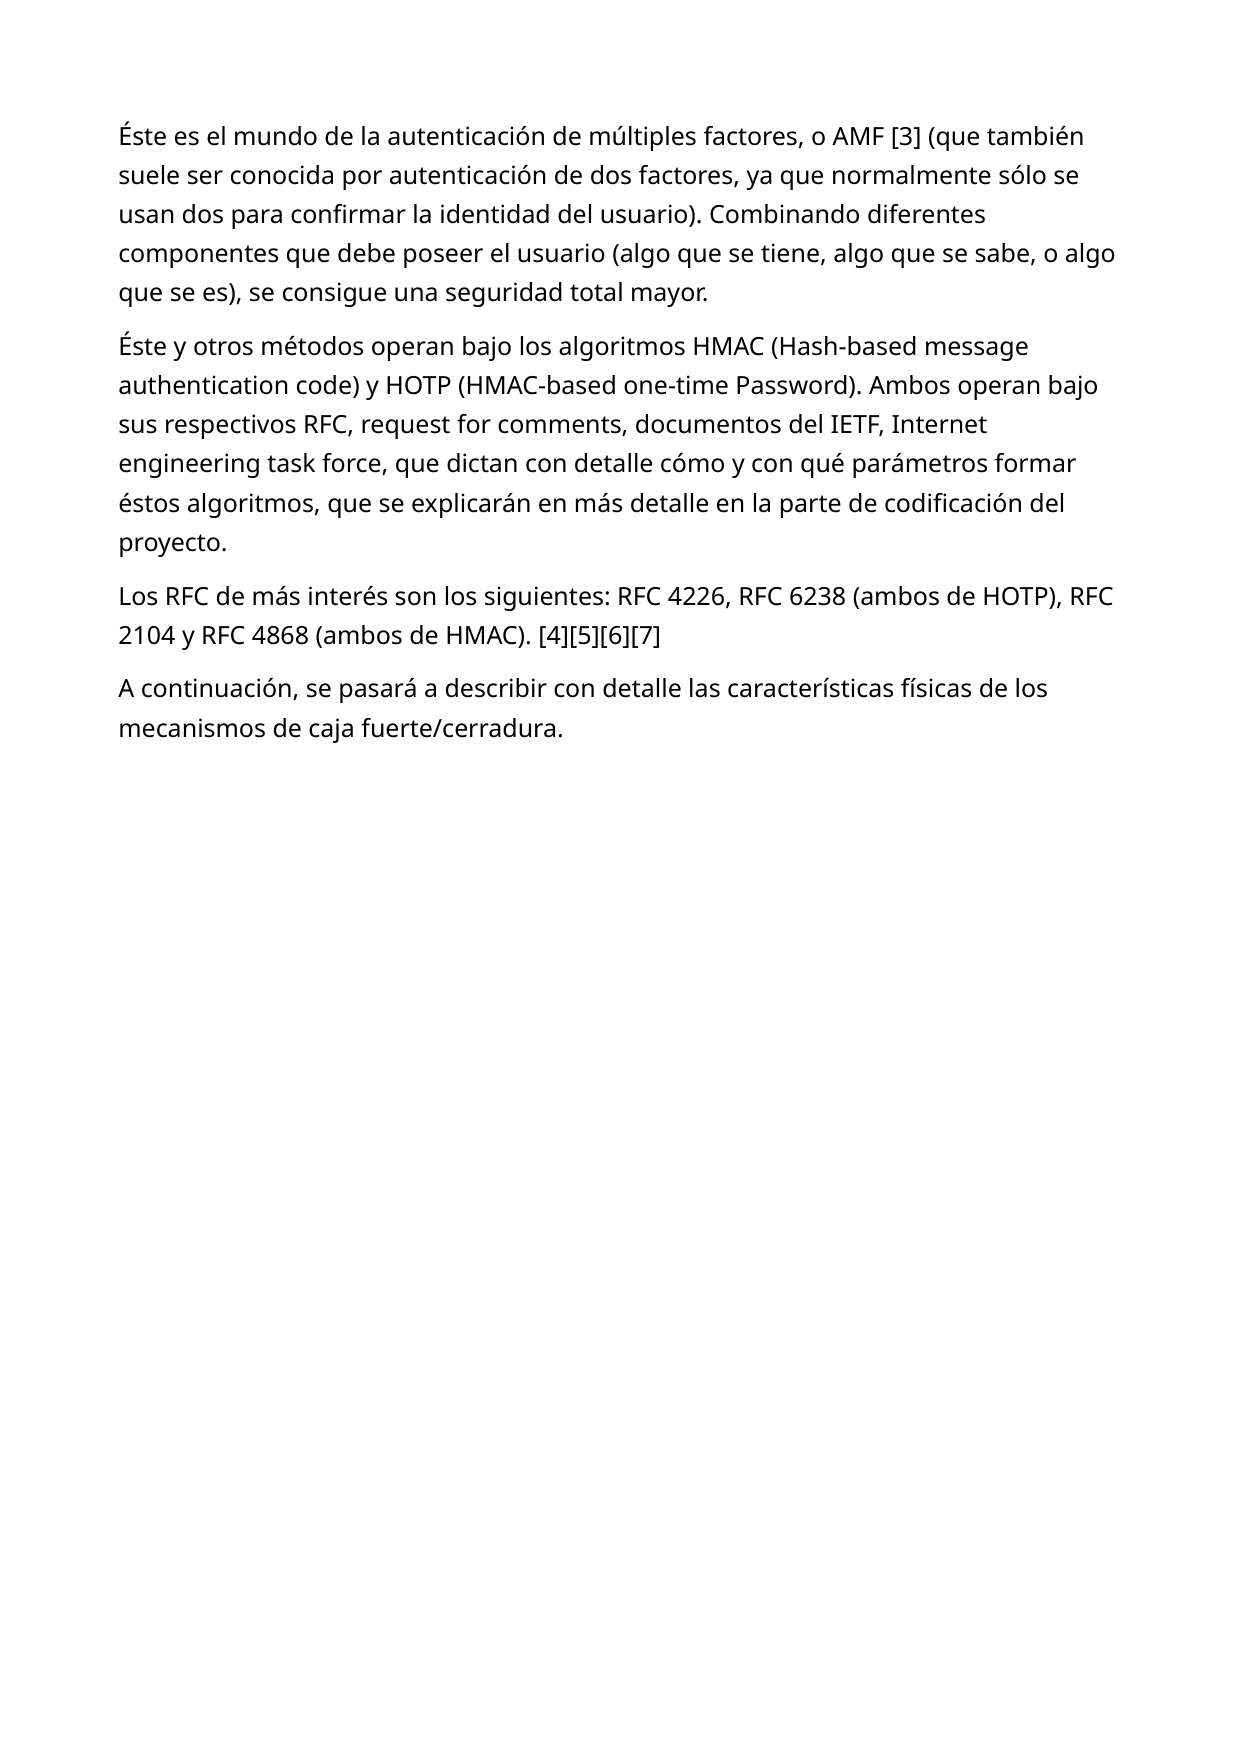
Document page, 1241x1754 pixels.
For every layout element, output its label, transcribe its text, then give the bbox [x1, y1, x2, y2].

text Éste y otros métodos operan bajo los algoritmos HMAC (Hash-based message authentication code) y HOTP (HMAC-based one-time Password). Ambos operan bajo sus respectivos RFC, request for comments, documentos del IETF, Internet engineering task force, que dictan con detalle cómo y con qué parámetros formar éstos algoritmos, que se explicarán en más detalle en la parte de codificación del proyecto. [118, 328, 1122, 558]
text Los RFC de más interés son los siguientes: RFC 4226, RFC 6238 (ambos de HOTP), RFC 2104 y RFC 4868 (ambos de HMAC). [4][5][6][7] [118, 578, 1122, 651]
text Éste es el mundo de la autenticación de múltiples factores, o AMF [3] (que también suele ser conocida por autenticación de dos factores, ya que normalmente sólo se usan dos para confirmar la identidad del usuario). Combinando diferentes componentes que debe poseer el usuario (algo que se tiene, algo que se sabe, o algo que se es), se consigue una seguridad total mayor. [118, 118, 1122, 309]
text A continuación, se pasará a describir con detalle las características físicas de los mecanismos de caja fuerte/cerradura. [118, 671, 1122, 744]
